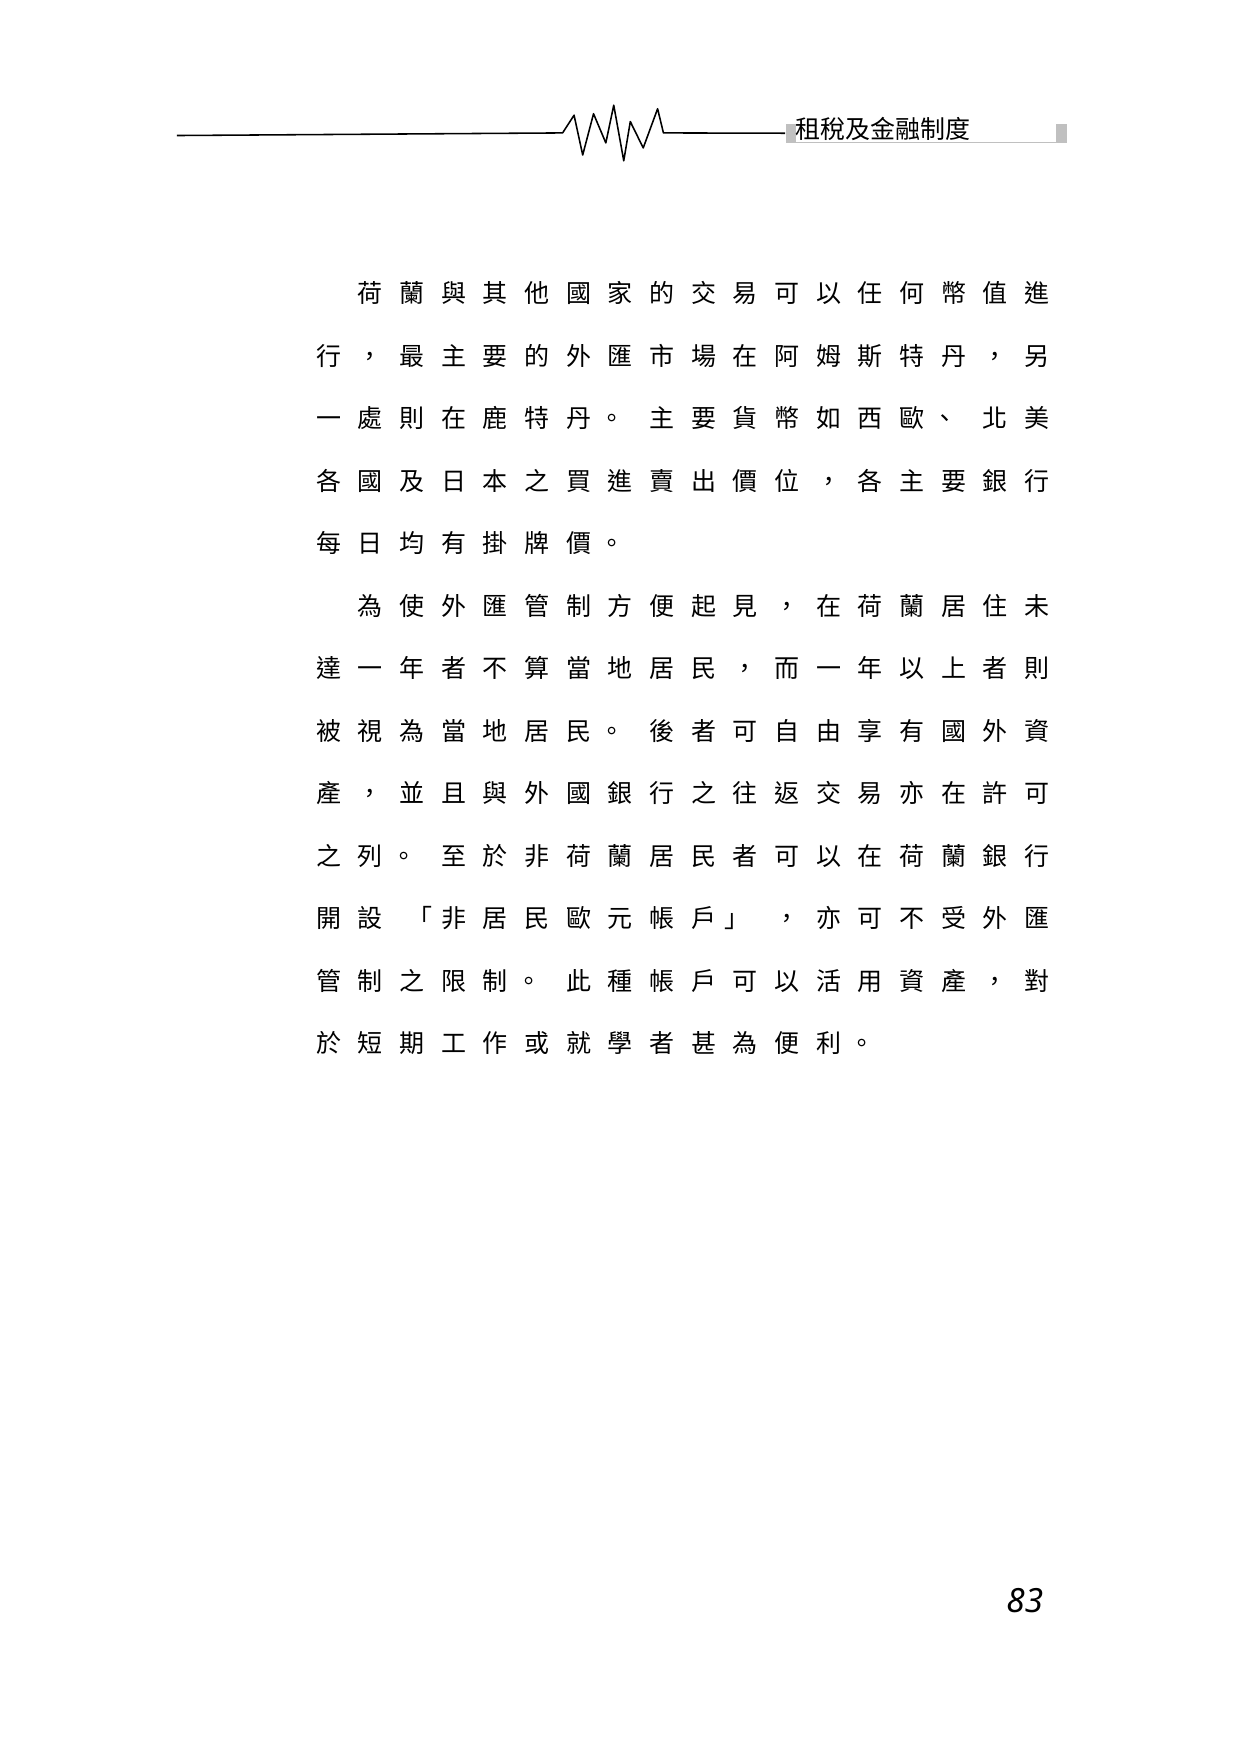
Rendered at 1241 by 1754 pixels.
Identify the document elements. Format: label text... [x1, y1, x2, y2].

text 為使外匯管制方便起見，在荷蘭居住未達一年者不算當地居民，而一年以上者則被視為當地居民。後者可自由享有國外資產，並且與外國銀行之往返交易亦在許可之列。至於非荷蘭居民者可以在荷蘭銀行開設「非居民歐元帳戶」，亦可不受外匯管制之限制。此種帳戶可以活用資產，對於短期工作或就學者甚為便利。 [281, 563, 1058, 1063]
text 荷蘭與其他國家的交易可以任何幣值進行，最主要的外匯市場在阿姆斯特丹，另一處則在鹿特丹。主要貨幣如西歐、北美各國及日本之買進賣出價位，各主要銀行每日均有掛牌價。 [281, 250, 1058, 563]
